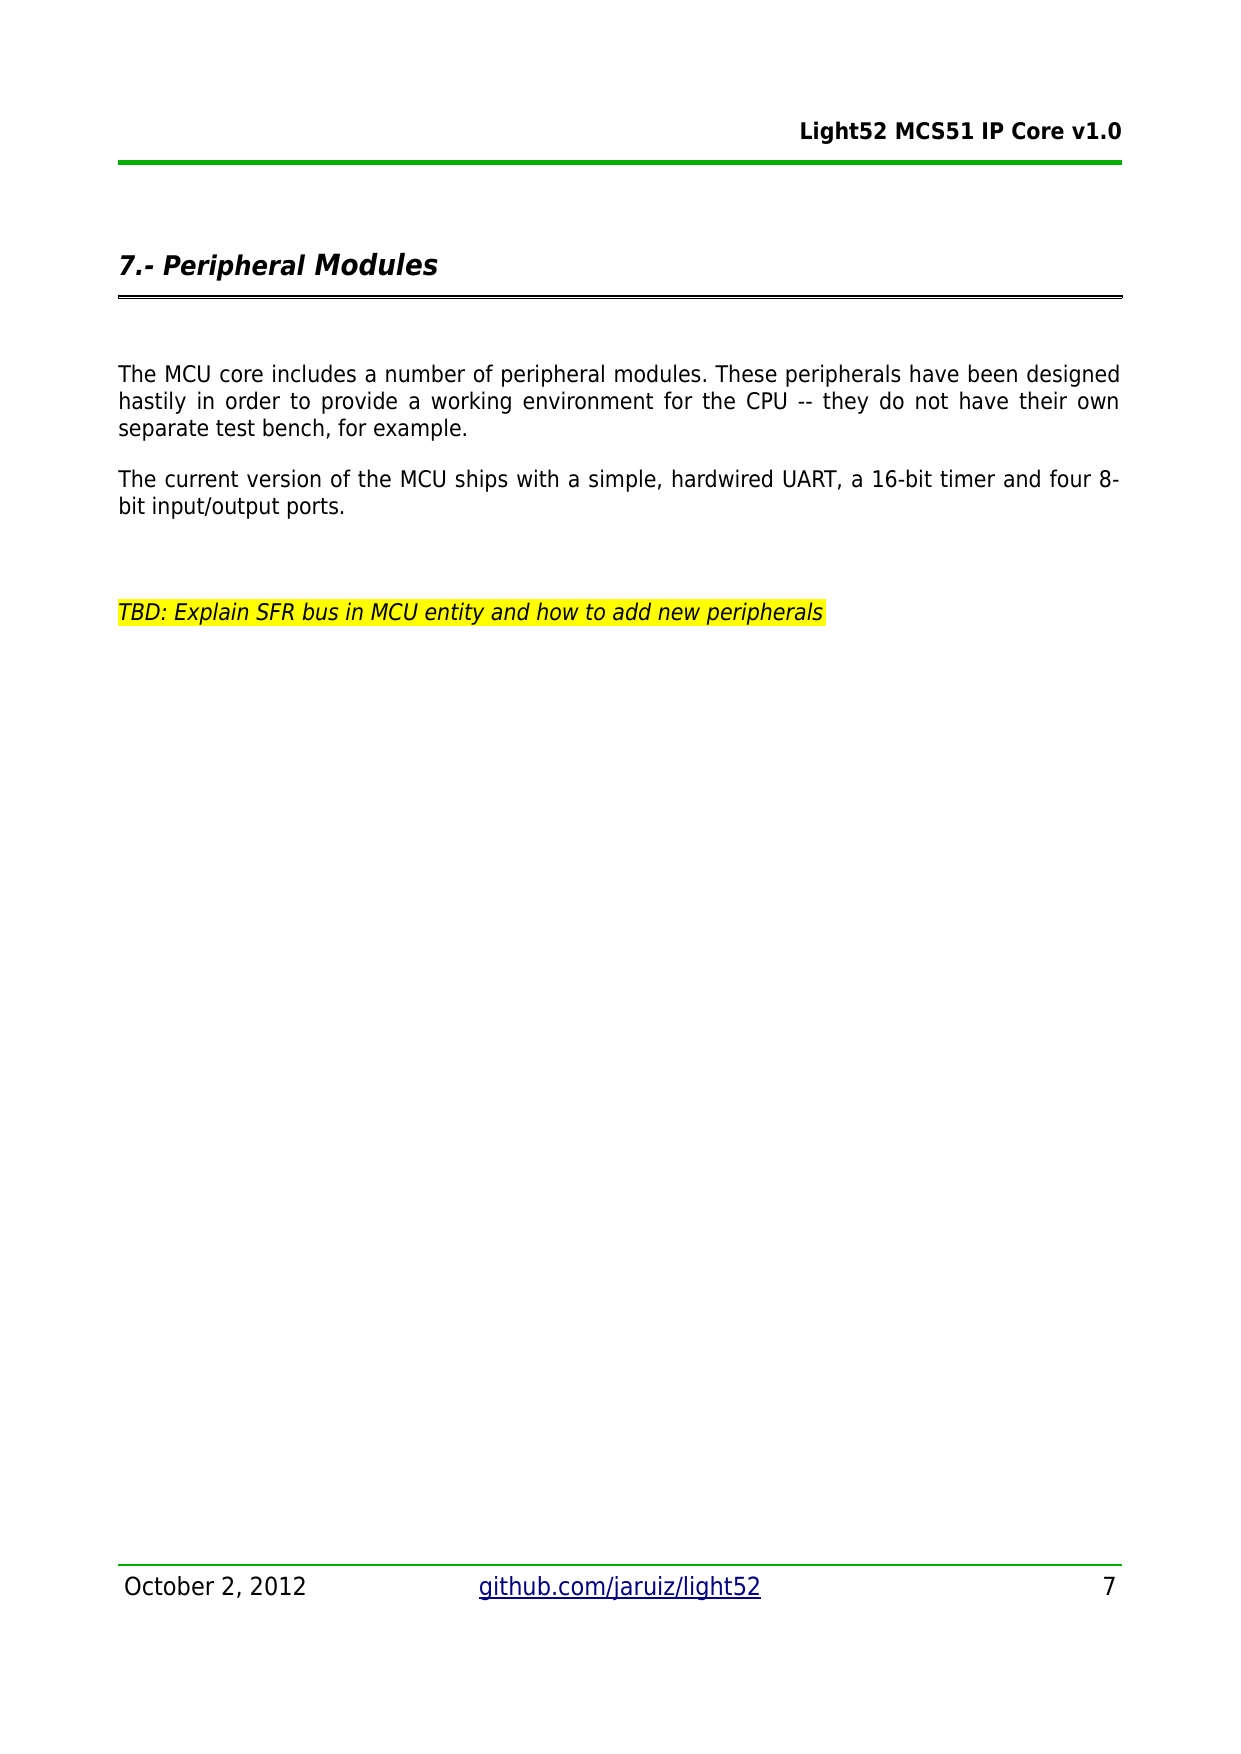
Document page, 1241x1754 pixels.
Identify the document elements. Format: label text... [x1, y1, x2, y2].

text The current version of the MCU ships with a simple, hardwired UART, a 16-bit timer and four 8-bit input/output ports. [118, 467, 1122, 520]
text TBD: Explain SFR bus in MCU entity and how to add new peripherals [118, 599, 1122, 626]
subtitle 7.- Peripheral Modules [118, 248, 1122, 282]
text The MCU core includes a number of peripheral modules. These peripherals have been designed hastily in order to provide a working environment for the CPU -- they do not have their own separate test bench, for example. [118, 362, 1122, 442]
